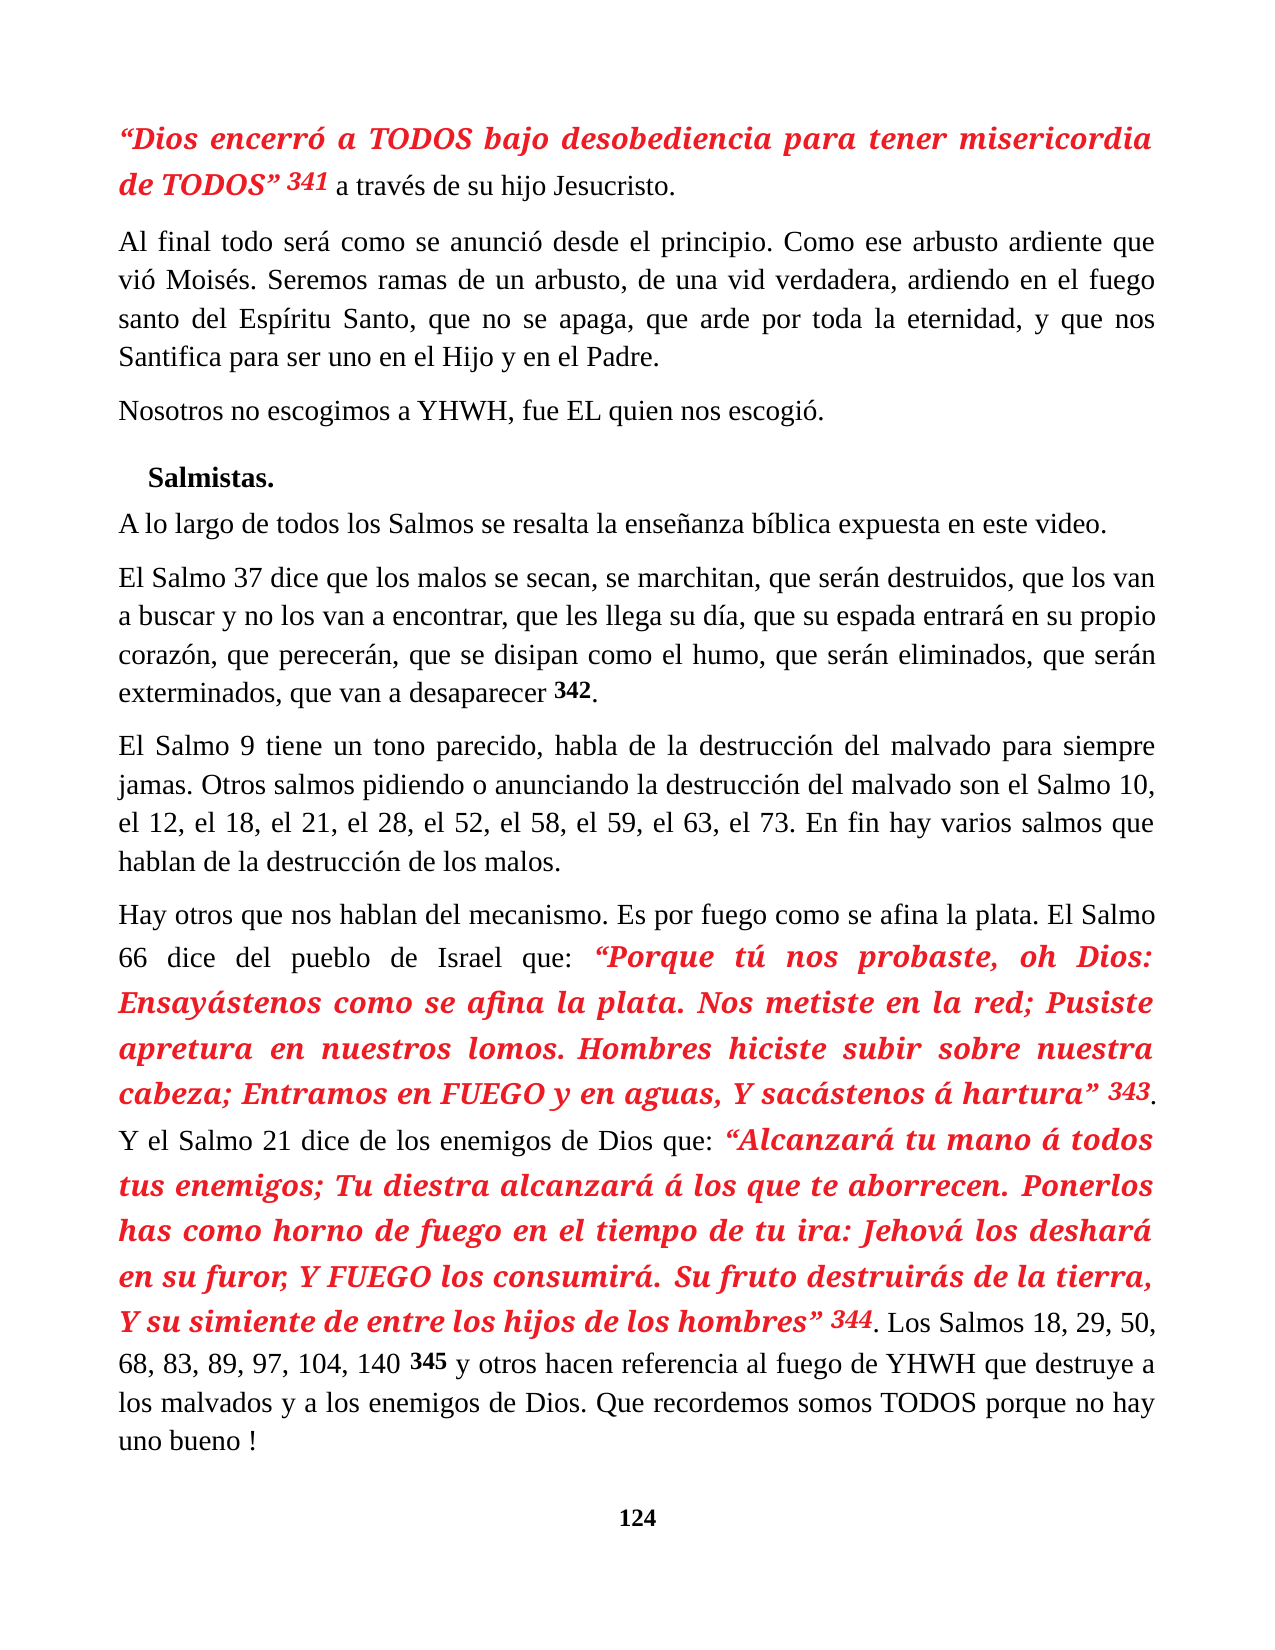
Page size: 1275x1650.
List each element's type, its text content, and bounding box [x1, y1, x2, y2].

subtitle Salmistas. [148, 460, 1157, 494]
text El Salmo 9 tiene un tono parecido, habla de la destrucción del malvado para siempre jamas. Otros salmos pidiendo o anunciando la destrucción del malvado son el Salmo 10, el 12, el 18, el 21, el 28, el 52, el 58, el 59, el 63, el 73. En fin hay varios salmos que hablan de la destrucción de los malos. [118, 728, 1157, 878]
text A lo largo de todos los Salmos se resalta la enseñanza bíblica expuesta en este video. [118, 507, 1157, 540]
text Nosotros no escogimos a YHWH, fue EL quien nos escogió. [118, 393, 1157, 426]
text El Salmo 37 dice que los malos se secan, se marchitan, que serán destruidos, que los van a buscar y no los van a encontrar, que les llega su día, que su espada entrará en su propio corazón, que perecerán, que se disipan como el humo, que serán eliminados, que serán exterminados, que van a desaparecer . [118, 560, 1157, 709]
text Al final todo será como se anunció desde el principio. Como ese arbusto ardiente que vió Moisés. Seremos ramas de un arbusto, de una vid verdadera, ardiendo en el fuego santo del Espíritu Santo, que no se apaga, que arde por toda la eternidad, y que nos Santifica para ser uno en el Hijo y en el Padre. [118, 224, 1157, 373]
text “Dios encerró a TODOS bajo desobediencia para tener misericordia de TODOS” a través de su hijo Jesucristo. [118, 118, 1157, 203]
text Hay otros que nos hablan del mecanismo. Es por fuego como se afina la plata. El Salmo 66 dice del pueblo de Israel que: “Porque tú nos probaste, oh Dios: Ensayástenos como se afina la plata. Nos metiste en la red; Pusiste apretura en nuestros lomos. Hombres hiciste subir sobre nuestra cabeza; Entramos en FUEGO y en aguas, Y sacástenos á hartura” . Y el Salmo 21 dice de los enemigos de Dios que: “Alcanzará tu mano á todos tus enemigos; Tu diestra alcanzará á los que te aborrecen. Ponerlos has como horno de fuego en el tiempo de tu ira: Jehová los deshará en su furor, Y FUEGO los consumirá. Su fruto destruirás de la tierra, Y su simiente de entre los hijos de los hombres” . Los Salmos 18, 29, 50, 68, 83, 89, 97, 104, 140 y otros hacen referencia al fuego de YHWH que destruye a los malvados y a los enemigos de Dios. Que recordemos somos TODOS porque no hay uno bueno ! [118, 897, 1157, 1457]
